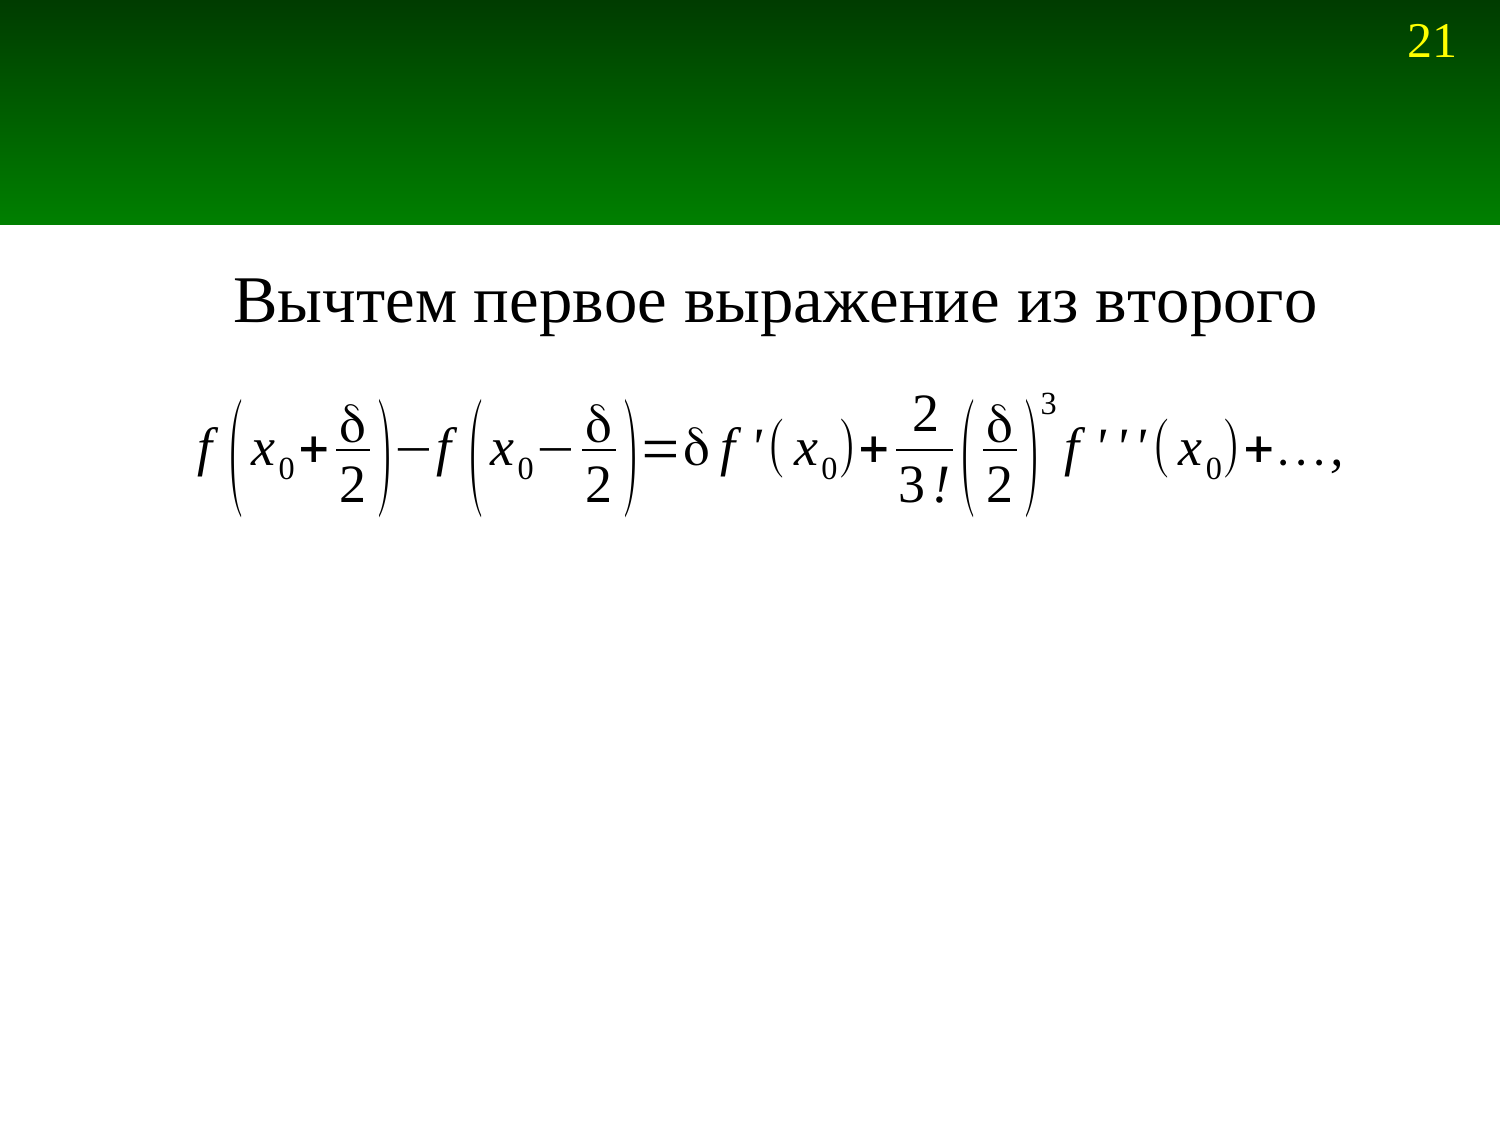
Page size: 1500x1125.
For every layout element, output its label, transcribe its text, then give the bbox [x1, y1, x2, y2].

chart [183, 384, 1359, 520]
text_box Вычтем первое выражение из второго [218, 248, 1328, 343]
